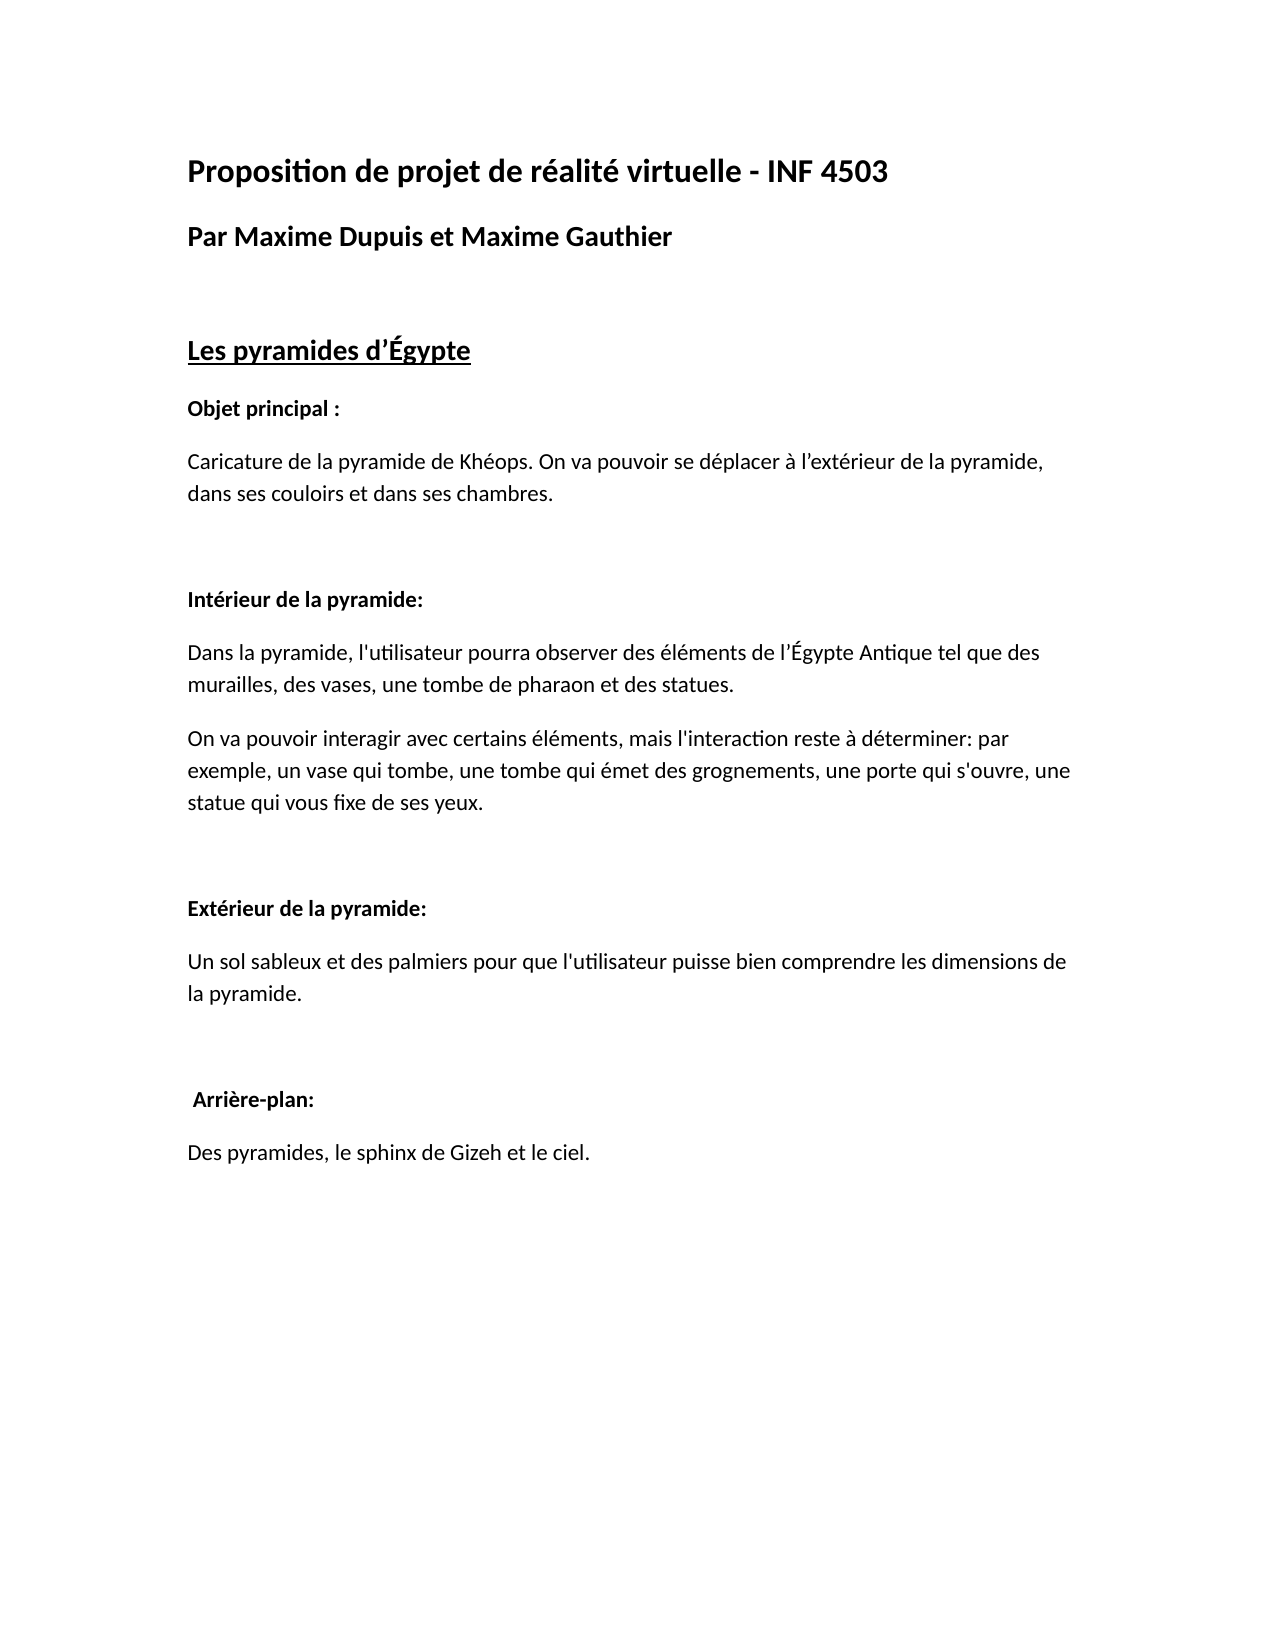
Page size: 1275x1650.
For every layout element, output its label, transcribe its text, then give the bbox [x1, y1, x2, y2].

text Par Maxime Dupuis et Maxime Gauthier [187, 218, 1087, 253]
text Caricature de la pyramide de Khéops. On va pouvoir se déplacer à l’extérieur de la pyramide, dans ses couloirs et dans ses chambres. [187, 447, 1087, 507]
text Proposition de projet de réalité virtuelle - INF 4503 [187, 150, 1087, 191]
text Arrière-plan: [187, 1085, 1087, 1113]
text On va pouvoir interagir avec certains éléments, mais l'interaction reste à déterminer: par exemple, un vase qui tombe, une tombe qui émet des grognements, une porte qui s'ouvre, une statue qui vous fixe de ses yeux. [187, 724, 1087, 816]
text Objet principal : [187, 394, 1087, 422]
text Dans la pyramide, l'utilisateur pourra observer des éléments de l’Égypte Antique tel que des murailles, des vases, une tombe de pharaon et des statues. [187, 638, 1087, 699]
text Des pyramides, le sphinx de Gizeh et le ciel. [187, 1138, 1087, 1166]
text Un sol sableux et des palmiers pour que l'utilisateur puisse bien comprendre les dimensions de la pyramide. [187, 947, 1087, 1007]
text Les pyramides d’Égypte [187, 332, 1087, 368]
text Intérieur de la pyramide: [187, 585, 1087, 613]
text Extérieur de la pyramide: [187, 894, 1087, 922]
